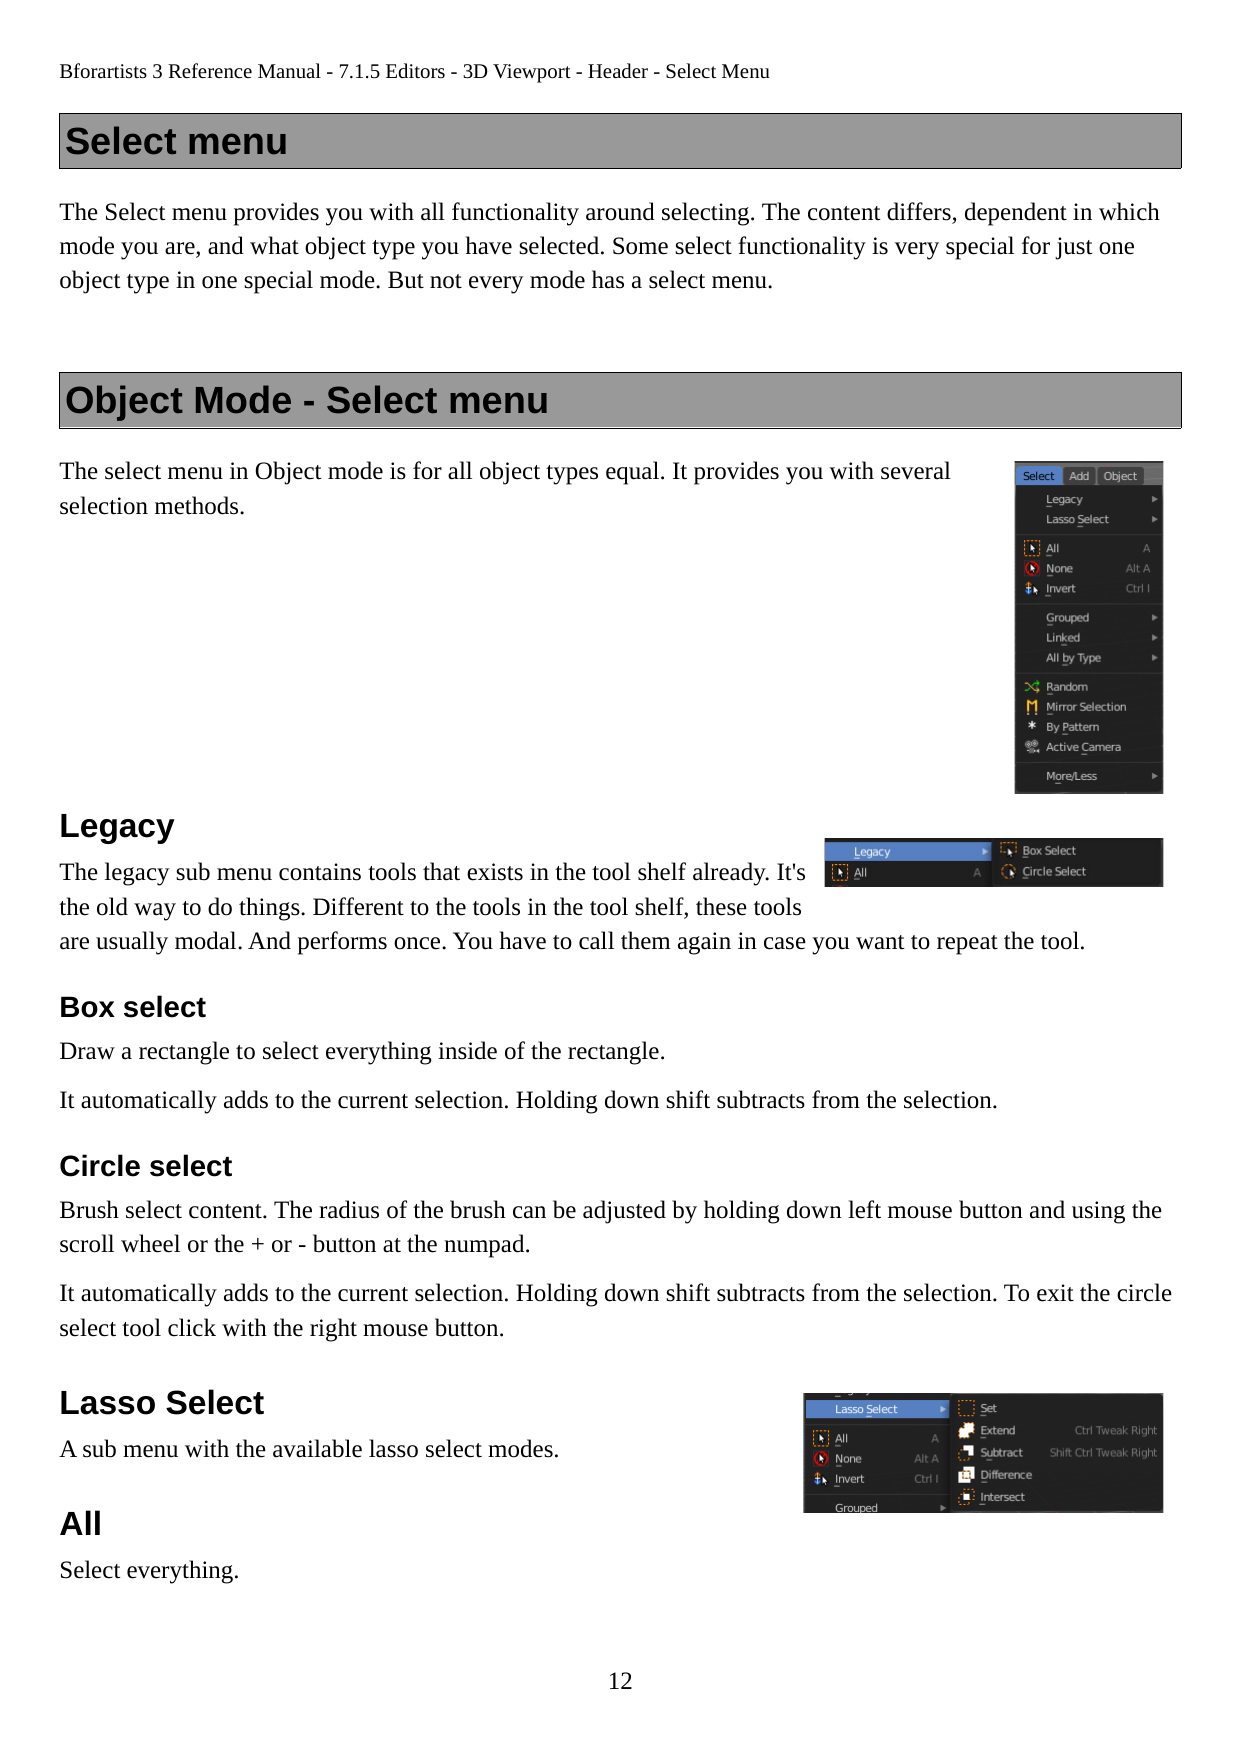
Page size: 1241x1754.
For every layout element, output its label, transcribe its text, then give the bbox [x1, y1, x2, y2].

text It automatically adds to the current selection. Holding down shift subtracts from the selection. [59, 1085, 1181, 1114]
subtitle All [59, 1504, 1181, 1542]
text Select everything. [59, 1555, 1181, 1584]
text Draw a rectangle to select everything inside of the rectangle. [59, 1036, 1181, 1065]
text The Select menu provides you with all functionality around selecting. The content differs, dependent in which mode you are, and what object type you have selected. Some select functionality is very special for just one object type in one special mode. But not every mode has a select menu. [59, 197, 1181, 294]
subtitle Lasso Select [59, 1383, 1181, 1421]
subtitle Box select [59, 990, 1181, 1023]
picture [824, 838, 1164, 887]
text A sub menu with the available lasso select modes. [59, 1434, 803, 1463]
subtitle Circle select [59, 1149, 1181, 1182]
subtitle Legacy [59, 806, 1181, 844]
text The legacy sub menu contains tools that exists in the tool shelf already. It's the old way to do things. Different to the tools in the tool shelf, these tools are usually modal. And performs once. You have to call them again in case you want to repeat the tool. [59, 857, 1181, 955]
text Brush select content. The radius of the brush can be adjusted by holding down left mouse button and using the scroll wheel or the + or - button at the numpad. [59, 1195, 1181, 1258]
text The select menu in Object mode is for all object types equal. It provides you with several selection methods. [59, 456, 1181, 519]
table_header Object Mode - Select menu [60, 373, 1181, 427]
table_header Select menu [60, 114, 1181, 168]
picture [803, 1393, 1164, 1513]
picture [1014, 461, 1164, 794]
text It automatically adds to the current selection. Holding down shift subtracts from the selection. To exit the circle select tool click with the right mouse button. [59, 1278, 1181, 1342]
